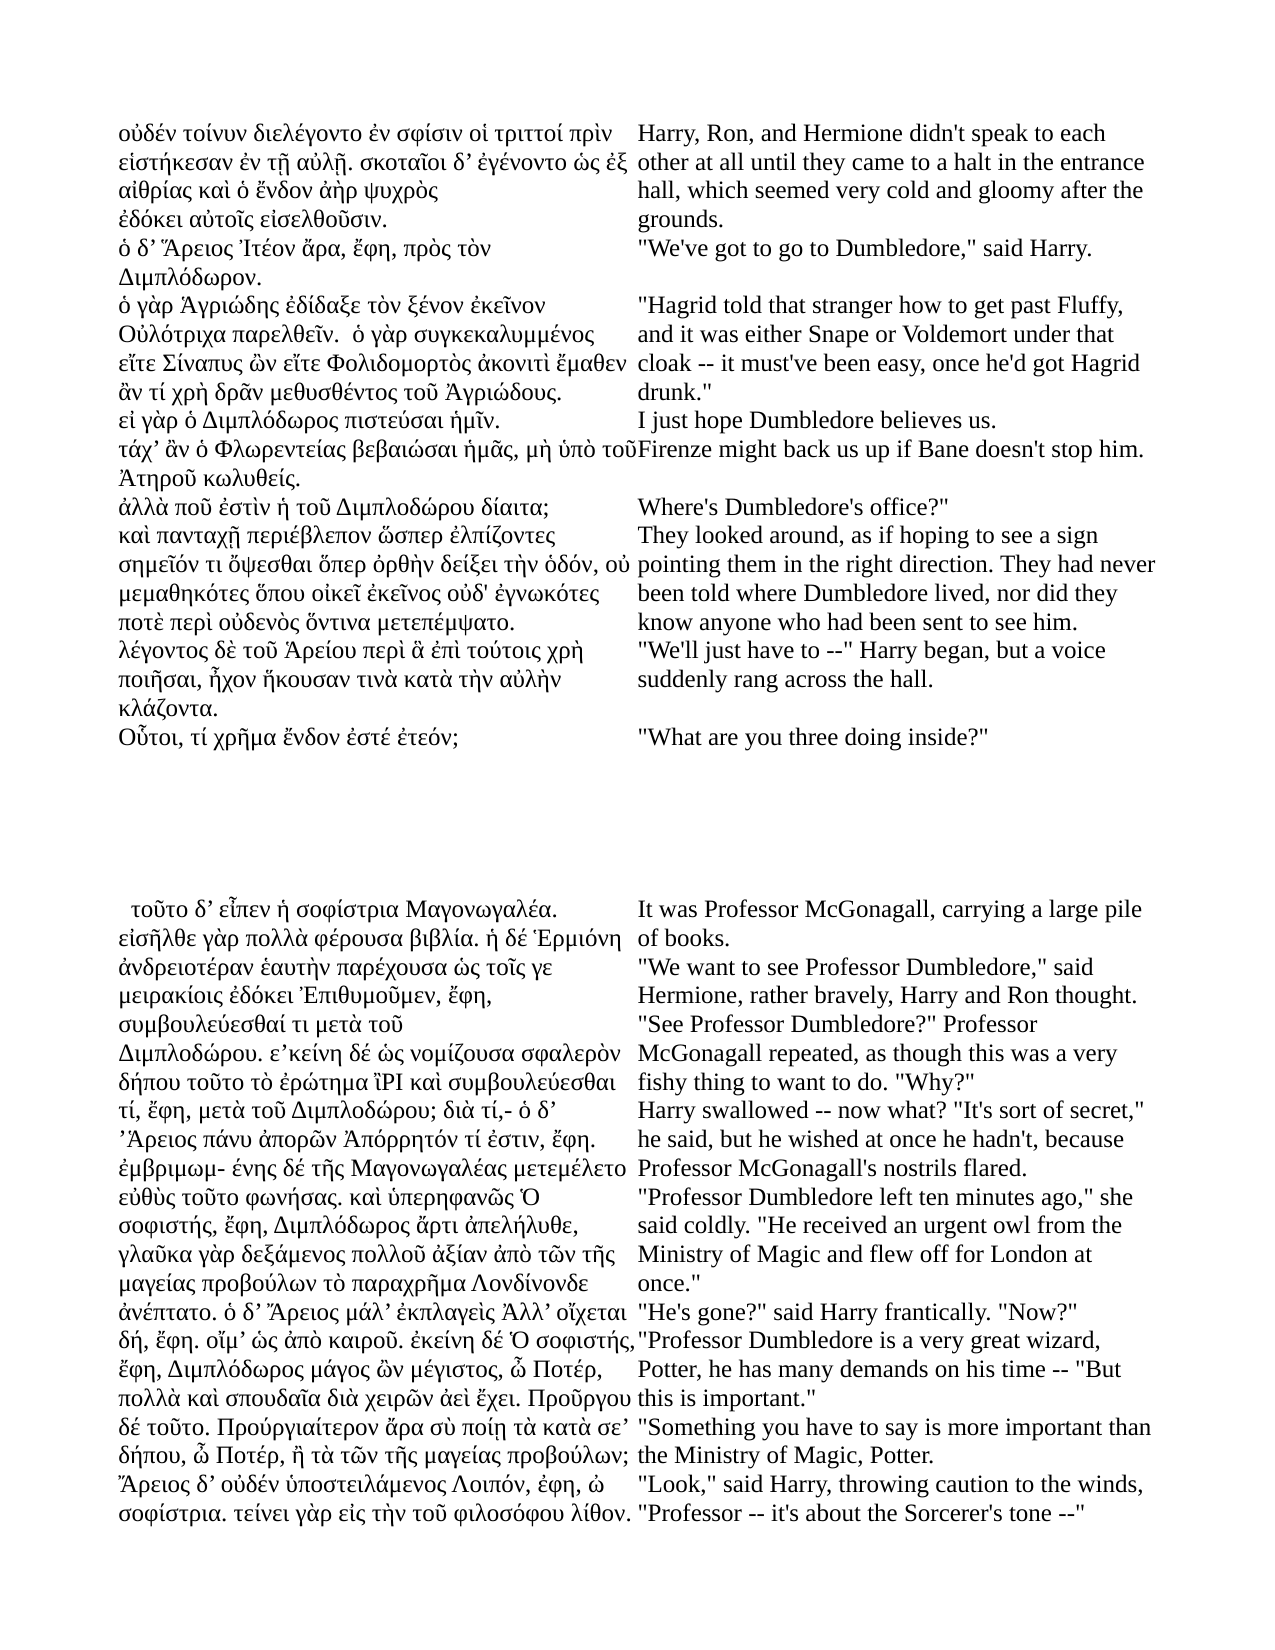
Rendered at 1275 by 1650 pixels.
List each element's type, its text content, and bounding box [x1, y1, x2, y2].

table_cell [118, 808, 637, 837]
table_cell τοῦτο δ’ εἶπεν ἡ σοφίστρια Μαγονωγαλέα. εἰσῆλθε γὰρ πολλὰ φέρουσα βιβλία. ἡ δέ Ἑρμιόνη ἀνδρειοτέραν ἑαυτὴν παρέχουσα ὡς τοῖς γε μειρακίοις ἐδόκει Ἐπιθυμοῦμεν, ἔφη, συμβουλεύεσθαί τι μετὰ τοῦ Διμπλοδώρου. ε’κείνη δέ ὡς νομίζουσα σφαλερὸν δήπου τοῦτο τὸ ἐρώτημα ἲΡΙ καὶ συμβουλεύεσθαι τί, ἔφη, μετὰ τοῦ Διμπλοδώρου; διὰ τί,- ὁ δ’ ’Ἁρειος πάνυ ἀπορῶν Ἀπόρρητόν τί ἐστιν, ἔφη. ἐμβριμωμ- ένης δέ τῆς Μαγονωγαλέας μετεμέλετο εὐθὺς τοῦτο φωνήσας. καὶ ὑπερηφανῶς Ὁ σοφιστής, ἔφη, Διμπλόδωρος ἄρτι ἀπελήλυθε, γλαῦκα γὰρ δεξάμενος πολλοῦ ἀξίαν ἀπὸ τῶν τῆς μαγείας προβούλων τὸ παραχρῆμα Λονδίνονδε ἀνέπτατο. ὁ δ’ Ἄρειος μάλ’ ἐκπλαγεὶς Ἀλλ’ οἴχεται δή, ἔφη. οἴμ’ ὡς ἀπὸ καιροῦ. ἐκείνη δέ Ὁ σοφιστής, ἔφη, Διμπλόδωρος μάγος ὢν μέγιστος, ὦ Ποτέρ, πολλὰ καὶ σπουδαῖα διὰ χειρῶν ἀεὶ ἔχει. Προῦργου δέ τοῦτο. Προύργιαίτερον ἄρα σὺ ποίῃ τὰ κατὰ σε’ δήπου, ὦ Ποτέρ, ἢ τὰ τῶν τῆς μαγείας προβούλων; Ἄρειος δ’ οὐδέν ὑποστειλάμενος Λοιπόν, ἐφη, ὠ σοφίστρια. τείνει γὰρ εἰς τὴν τοῦ φιλοσόφου λίθον. [118, 866, 637, 1527]
table_cell ἀλλὰ ποῦ ἐστὶν ἡ τοῦ Διμπλοδώρου δίαιτα; [118, 492, 637, 521]
table_cell οὐδέν τοίνυν διελέγοντο ἐν σφίσιν οἱ τριττοί πρὶν εἱστήκεσαν ἐν τῇ αὐλῇ. σκοταῖοι δ’ ἐγένοντο ὡς ἐξ αἰθρίας καὶ ὁ ἔνδον ἀὴρ ψυχρὸς ἐδόκει αὐτοῖς εἰσελθοῦσιν. [118, 118, 637, 233]
table_cell They looked around, as if hoping to see a sign pointing them in the right direction. They had never been told where Dumbledore lived, nor did they know anyone who had been sent to see him. [637, 521, 1157, 636]
table_cell I just hope Dumbledore believes us. [637, 406, 1157, 434]
table_cell "What are you three doing inside?" [637, 722, 1157, 751]
table_cell "Hagrid told that stranger how to get past Fluffy, and it was either Snape or Voldemort under that cloak -- it must've been easy, once he'd got Hagrid drunk." [637, 291, 1157, 406]
table_cell εἰ γὰρ ὁ Διμπλόδωρος πιστεύσαι ἡμῖν. [118, 406, 637, 434]
table_cell Where's Dumbledore's office?" [637, 492, 1157, 521]
table_cell Firenze might back us up if Bane doesn't stop him. [637, 434, 1157, 492]
table_cell "We've got to go to Dumbledore," said Harry. [637, 233, 1157, 291]
table_cell ὁ γὰρ Ἁγριώδης ἐδίδαξε τὸν ξένον ἐκεῖνον Οὐλότριχα παρελθεῖν. ὁ γὰρ συγκεκαλυμμένος εἴτε Σίναπυς ὢν εἴτε Φολιδομορτὸς ἀκονιτὶ ἔμαθεν ἂν τί χρὴ δρᾶν μεθυσθέντος τοῦ Ἀγριώδους. [118, 291, 637, 406]
table_cell It was Professor McGonagall, carrying a large pile of books. "We want to see Professor Dumbledore," said Hermione, rather bravely, Harry and Ron thought. "See Professor Dumbledore?" Professor McGonagall repeated, as though this was a very fishy thing to want to do. "Why?" Harry swallowed -- now what? "It's sort of secret," he said, but he wished at once he hadn't, because Professor McGonagall's nostrils flared. "Professor Dumbledore left ten minutes ago," she said coldly. "He received an urgent owl from the Ministry of Magic and flew off for London at once." "He's gone?" said Harry frantically. "Now?" "Professor Dumbledore is a very great wizard, Potter, he has many demands on his time -- "But this is important." "Something you have to say is more important than the Ministry of Magic, Potter. "Look," said Harry, throwing caution to the winds, "Professor -- it's about the Sorcerer's tone --" [637, 866, 1157, 1527]
table_cell [637, 751, 1157, 779]
table_cell Harry, Ron, and Hermione didn't speak to each other at all until they came to a halt in the entrance hall, which seemed very cold and gloomy after the grounds. [637, 118, 1157, 233]
table_cell ὁ δ’ Ἅρειος Ἰτέον ἄρα, ἔφη, πρὸς τὸν Διμπλόδωρον. [118, 233, 637, 291]
table_cell [637, 808, 1157, 837]
table_cell [118, 751, 637, 779]
table_cell [118, 779, 637, 808]
table_cell καὶ πανταχῇ περιέβλεπον ὥσπερ ἐλπίζοντες σημεῖόν τι ὄψεσθαι ὅπερ ὀρθὴν δείξει τὴν ὁδόν, οὐ μεμαθηκότες ὅπου οἰκεῖ ἐκεῖνος οὐδ' ἐγνωκότες ποτὲ περὶ οὐδενὸς ὅντινα μετεπέμψατο. [118, 521, 637, 636]
table_cell [637, 779, 1157, 808]
table_cell τάχ’ ἂν ὁ Φλωρεντείας βεβαιώσαι ἡμᾶς, μὴ ὑπὸ τοῦ Ἀτηροῦ κωλυθείς. [118, 434, 637, 492]
table_cell [118, 837, 637, 866]
table_cell [637, 837, 1157, 866]
table_cell Οὗτοι, τί χρῆμα ἔνδον ἐστέ ἐτεόν; [118, 722, 637, 751]
table_cell λέγοντος δὲ τοῦ Ἁρείου περὶ ἃ ἐπὶ τούτοις χρὴ ποιῆσαι, ἦχον ἥκουσαν τινὰ κατὰ τὴν αὐλὴν κλάζοντα. [118, 636, 637, 722]
table_cell "We'll just have to --" Harry began, but a voice suddenly rang across the hall. [637, 636, 1157, 722]
